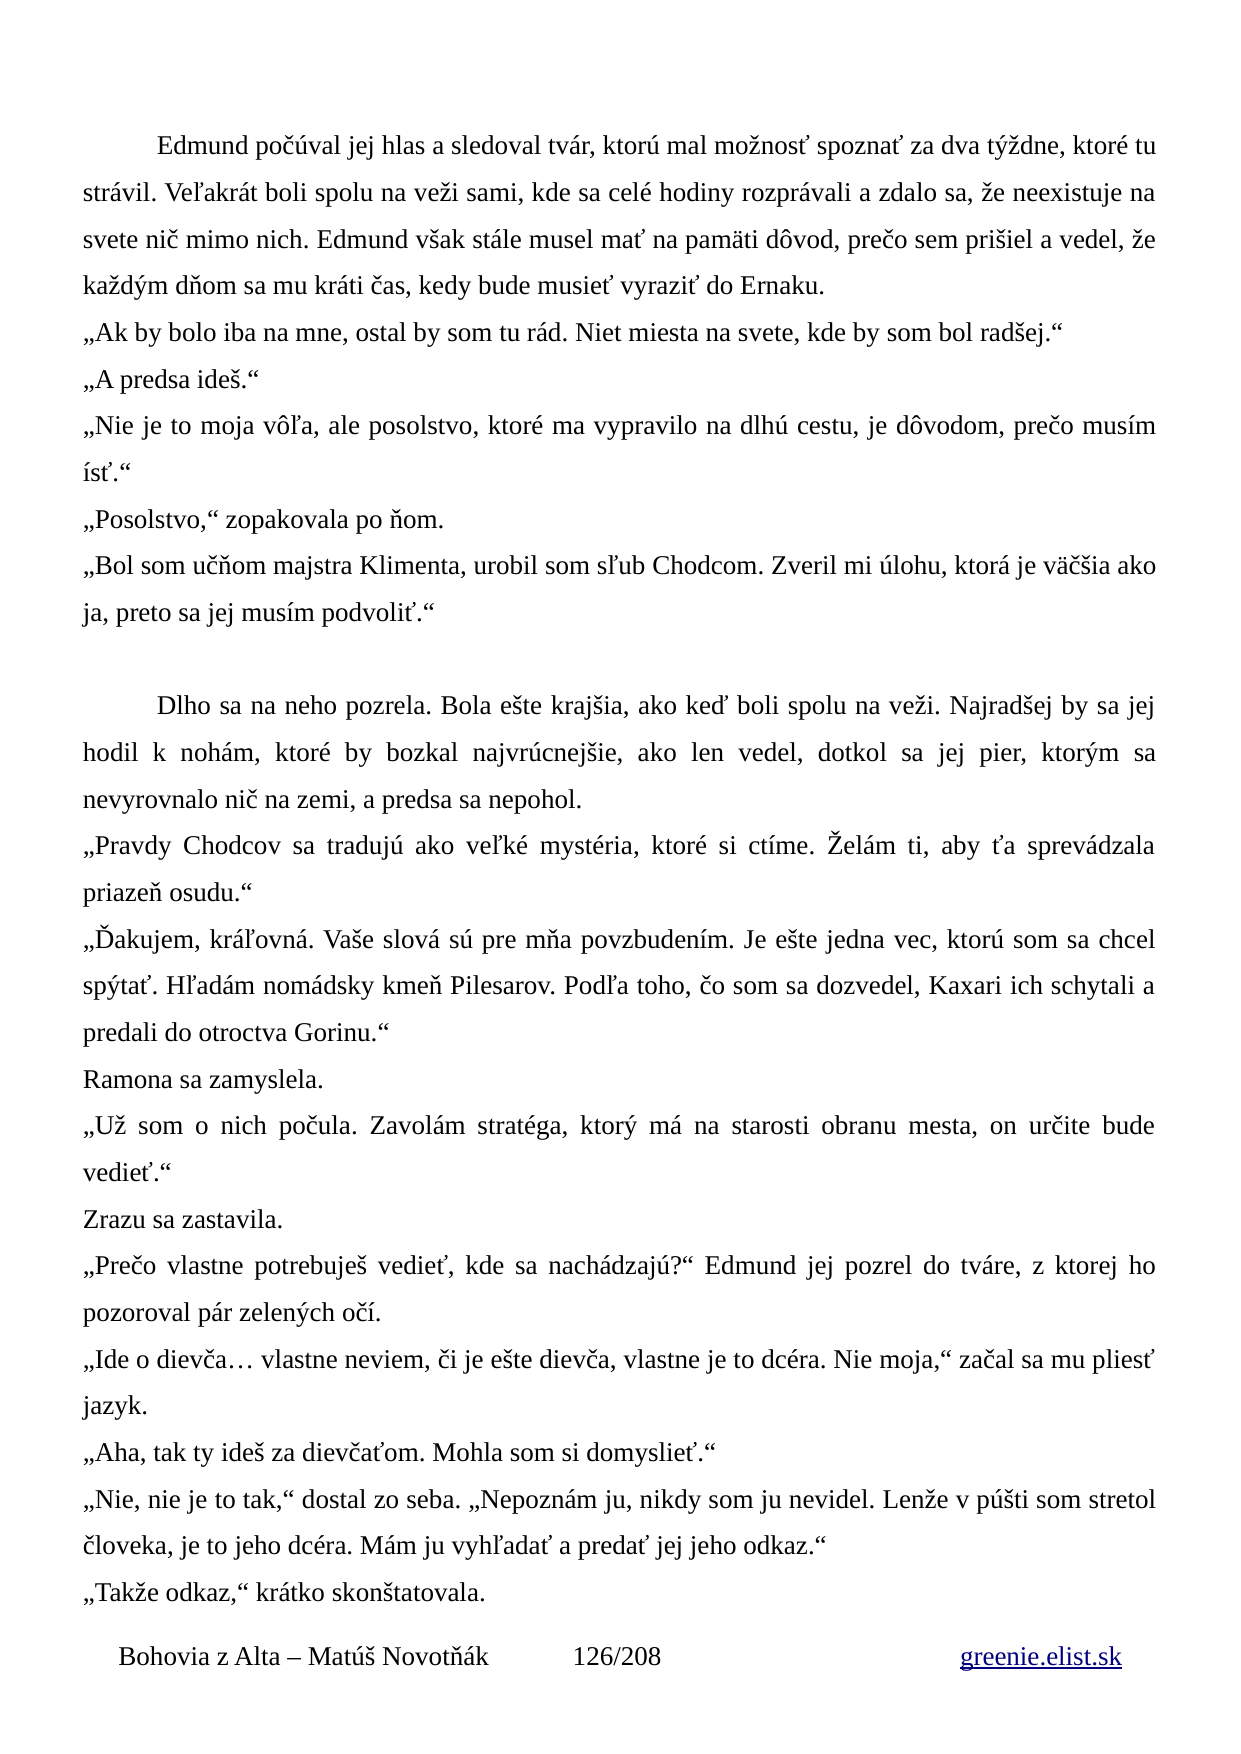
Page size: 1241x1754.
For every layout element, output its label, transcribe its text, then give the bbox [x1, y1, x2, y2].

text „A predsa ideš.“ [83, 363, 1157, 394]
text Ramona sa zamyslela. [83, 1063, 1157, 1094]
text „Už som o nich počula. Zavolám stratéga, ktorý má na starosti obranu mesta, on určite bude vedieť.“ [83, 1109, 1157, 1187]
text „Ide o dievča… vlastne neviem, či je ešte dievča, vlastne je to dcéra. Nie moja,“ začal sa mu pliesť jazyk. [83, 1343, 1157, 1421]
text Dlho sa na neho pozrela. Bola ešte krajšia, ako keď boli spolu na veži. Najradšej by sa jej hodil k nohám, ktoré by bozkal najvrúcnejšie, ako len vedel, dotkol sa jej pier, ktorým sa nevyrovnalo nič na zemi, a predsa sa nepohol. [83, 689, 1157, 814]
text „Nie, nie je to tak,“ dostal zo seba. „Nepoznám ju, nikdy som ju nevidel. Lenže v púšti som stretol človeka, je to jeho dcéra. Mám ju vyhľadať a predať jej jeho odkaz.“ [83, 1483, 1157, 1561]
text „Ak by bolo iba na mne, ostal by som tu rád. Niet miesta na svete, kde by som bol radšej.“ [83, 316, 1157, 347]
text Zrazu sa zastavila. [83, 1203, 1157, 1234]
text „Posolstvo,“ zopakovala po ňom. [83, 503, 1157, 534]
text „Ďakujem, kráľovná. Vaše slová sú pre mňa povzbudením. Je ešte jedna vec, ktorú som sa chcel spýtať. Hľadám nomádsky kmeň Pilesarov. Podľa toho, čo som sa dozvedel, Kaxari ich schytali a predali do otroctva Gorinu.“ [83, 923, 1157, 1047]
text Edmund počúval jej hlas a sledoval tvár, ktorú mal možnosť spoznať za dva týždne, ktoré tu strávil. Veľakrát boli spolu na veži sami, kde sa celé hodiny rozprávali a zdalo sa, že neexistuje na svete nič mimo nich. Edmund však stále musel mať na pamäti dôvod, prečo sem prišiel a vedel, že každým dňom sa mu kráti čas, kedy bude musieť vyraziť do Ernaku. [83, 129, 1157, 301]
text „Prečo vlastne potrebuješ vedieť, kde sa nachádzajú?“ Edmund jej pozrel do tváre, z ktorej ho pozoroval pár zelených očí. [83, 1249, 1157, 1327]
text „Bol som učňom majstra Klimenta, urobil som sľub Chodcom. Zveril mi úlohu, ktorá je väčšia ako ja, preto sa jej musím podvoliť.“ [83, 549, 1157, 627]
text „Pravdy Chodcov sa tradujú ako veľké mystéria, ktoré si ctíme. Želám ti, aby ťa sprevádzala priazeň osudu.“ [83, 829, 1157, 907]
text „Nie je to moja vôľa, ale posolstvo, ktoré ma vypravilo na dlhú cestu, je dôvodom, prečo musím ísť.“ [83, 409, 1157, 487]
text „Aha, tak ty ideš za dievčaťom. Mohla som si domyslieť.“ [83, 1436, 1157, 1467]
text „Takže odkaz,“ krátko skonštatovala. [83, 1576, 1157, 1607]
